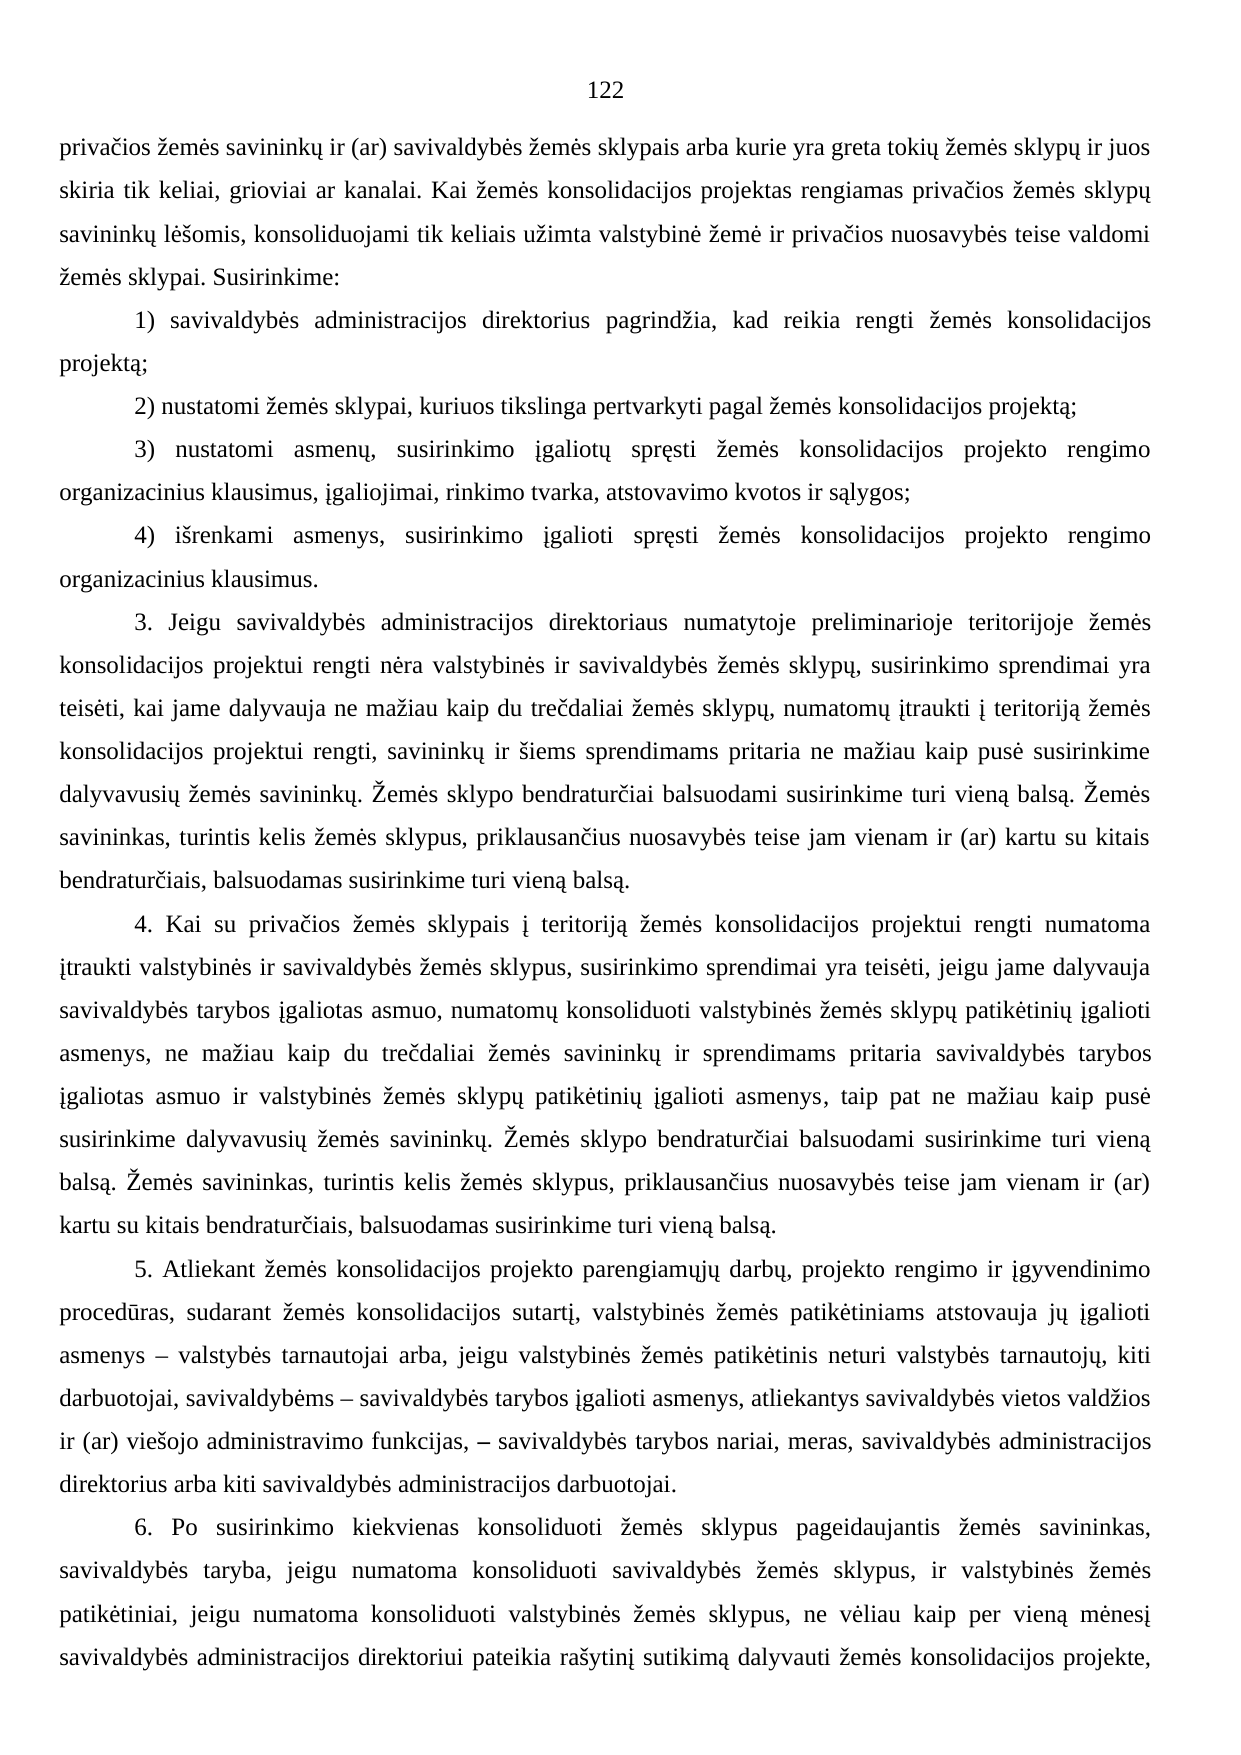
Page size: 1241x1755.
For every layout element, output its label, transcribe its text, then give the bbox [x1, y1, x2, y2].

text 4) išrenkami asmenys, susirinkimo įgalioti spręsti žemės konsolidacijos projekto rengimo organizacinius klausimus. [59, 521, 1152, 592]
text 6. Po susirinkimo kiekvienas konsoliduoti žemės sklypus pageidaujantis žemės savininkas, savivaldybės taryba, jeigu numatoma konsoliduoti savivaldybės žemės sklypus, ir valstybinės žemės patikėtiniai, jeigu numatoma konsoliduoti valstybinės žemės sklypus, ne vėliau kaip per vieną mėnesį savivaldybės administracijos direktoriui pateikia rašytinį sutikimą dalyvauti žemės konsolidacijos projekte, [59, 1512, 1152, 1671]
text 1) savivaldybės administracijos direktorius pagrindžia, kad reikia rengti žemės konsolidacijos projektą; [59, 305, 1152, 377]
text 3) nustatomi asmenų, susirinkimo įgaliotų spręsti žemės konsolidacijos projekto rengimo organizacinius klausimus, įgaliojimai, rinkimo tvarka, atstovavimo kvotos ir sąlygos; [59, 434, 1152, 506]
text 3. Jeigu savivaldybės administracijos direktoriaus numatytoje preliminarioje teritorijoje žemės konsolidacijos projektui rengti nėra valstybinės ir savivaldybės žemės sklypų, susirinkimo sprendimai yra teisėti, kai jame dalyvauja ne mažiau kaip du trečdaliai žemės sklypų, numatomų įtraukti į teritoriją žemės konsolidacijos projektui rengti, savininkų ir šiems sprendimams pritaria ne mažiau kaip pusė susirinkime dalyvavusių žemės savininkų. Žemės sklypo bendraturčiai balsuodami susirinkime turi vieną balsą. Žemės savininkas, turintis kelis žemės sklypus, priklausančius nuosavybės teise jam vienam ir (ar) kartu su kitais bendraturčiais, balsuodamas susirinkime turi vieną balsą. [59, 607, 1152, 894]
text privačios žemės savininkų ir (ar) savivaldybės žemės sklypais arba kurie yra greta tokių žemės sklypų ir juos skiria tik keliai, grioviai ar kanalai. Kai žemės konsolidacijos projektas rengiamas privačios žemės sklypų savininkų lėšomis, konsoliduojami tik keliais užimta valstybinė žemė ir privačios nuosavybės teise valdomi žemės sklypai. Susirinkime: [59, 132, 1152, 291]
text 5. Atliekant žemės konsolidacijos projekto parengiamųjų darbų, projekto rengimo ir įgyvendinimo procedūras, sudarant žemės konsolidacijos sutartį, valstybinės žemės patikėtiniams atstovauja jų įgalioti asmenys – valstybės tarnautojai arba, jeigu valstybinės žemės patikėtinis neturi valstybės tarnautojų, kiti darbuotojai, savivaldybėms – savivaldybės tarybos įgalioti asmenys, atliekantys savivaldybės vietos valdžios ir (ar) viešojo administravimo funkcijas, – savivaldybės tarybos nariai, meras, savivaldybės administracijos direktorius arba kiti savivaldybės administracijos darbuotojai. [59, 1254, 1152, 1498]
text 4. Kai su privačios žemės sklypais į teritoriją žemės konsolidacijos projektui rengti numatoma įtraukti valstybinės ir savivaldybės žemės sklypus, susirinkimo sprendimai yra teisėti, jeigu jame dalyvauja savivaldybės tarybos įgaliotas asmuo, numatomų konsoliduoti valstybinės žemės sklypų patikėtinių įgalioti asmenys, ne mažiau kaip du trečdaliai žemės savininkų ir sprendimams pritaria savivaldybės tarybos įgaliotas asmuo ir valstybinės žemės sklypų patikėtinių įgalioti asmenys, taip pat ne mažiau kaip pusė susirinkime dalyvavusių žemės savininkų. Žemės sklypo bendraturčiai balsuodami susirinkime turi vieną balsą. Žemės savininkas, turintis kelis žemės sklypus, priklausančius nuosavybės teise jam vienam ir (ar) kartu su kitais bendraturčiais, balsuodamas susirinkime turi vieną balsą. [59, 909, 1152, 1239]
text 2) nustatomi žemės sklypai, kuriuos tikslinga pertvarkyti pagal žemės konsolidacijos projektą; [59, 391, 1152, 420]
